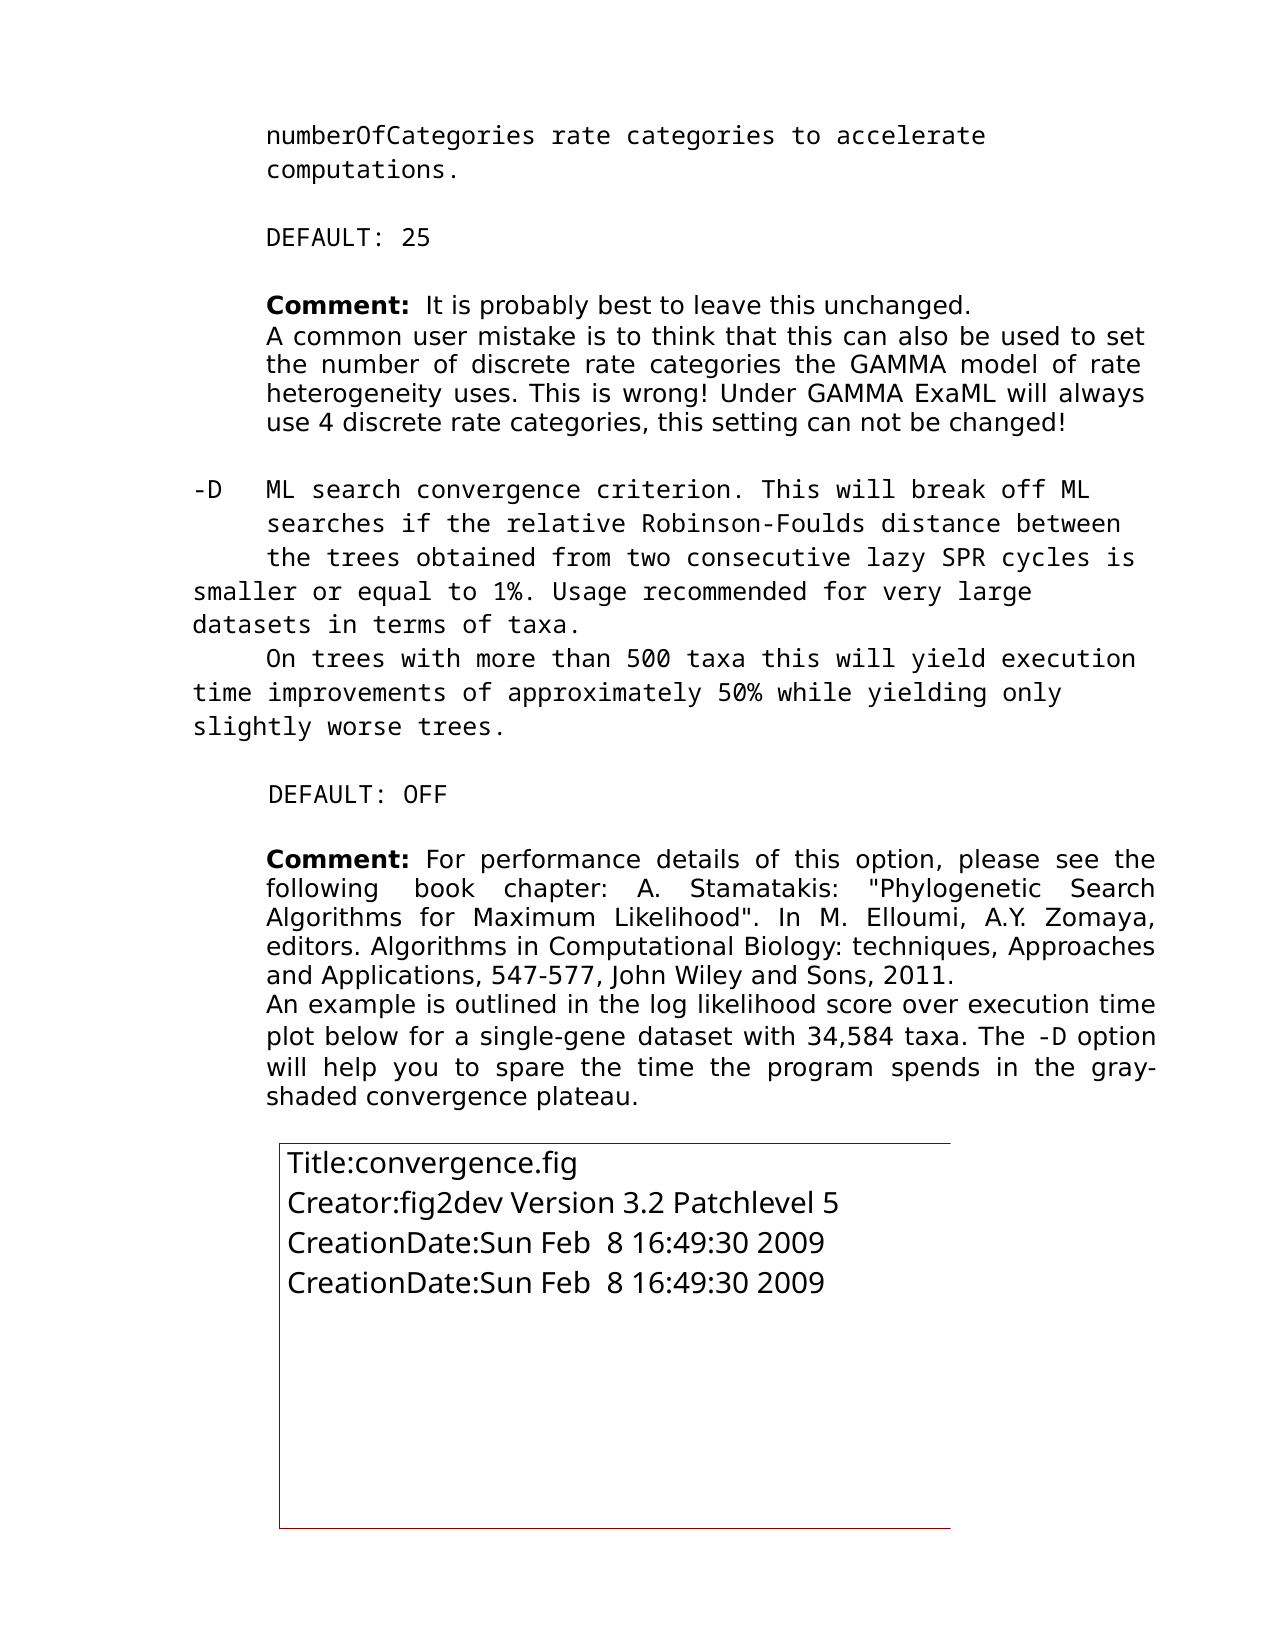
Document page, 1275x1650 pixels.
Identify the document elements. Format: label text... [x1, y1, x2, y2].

text DEFAULT: 25 [118, 220, 1157, 254]
text numberOfCategories rate categories to accelerate computations. [118, 118, 1157, 186]
text DEFAULT: OFF [118, 777, 1157, 811]
text -D ML search convergence criterion. This will break off ML [0, 472, 1157, 506]
text Comment: It is probably best to leave this unchanged. [192, 288, 1157, 322]
text Comment: For performance details of this option, please see the following book chapter: A. Stamatakis: "Phylogenetic Search Algorithms for Maximum Likelihood". In M. Elloumi, A.Y. Zomaya, editors. Algorithms in Computational Biology: techniques, Approaches and Applications, 547-577, John Wiley and Sons, 2011. [266, 845, 1157, 990]
text On trees with more than 500 taxa this will yield execution time improvements of approximately 50% while yielding only slightly worse trees. [118, 641, 1157, 743]
text An example is outlined in the log likelihood score over execution time plot below for a single-gene dataset with 34,584 taxa. The -D option will help you to spare the time the program spends in the gray-shaded convergence plateau. [266, 990, 1157, 1111]
text searches if the relative Robinson-Foulds distance between the trees obtained from two consecutive lazy SPR cycles is smaller or equal to 1%. Usage recommended for very large datasets in terms of taxa. [0, 506, 1157, 641]
text A common user mistake is to think that this can also be used to set the number of discrete rate categories the GAMMA model of rate heterogeneity uses. This is wrong! Under GAMMA ExaML will always use 4 discrete rate categories, this setting can not be changed! [192, 322, 1157, 438]
